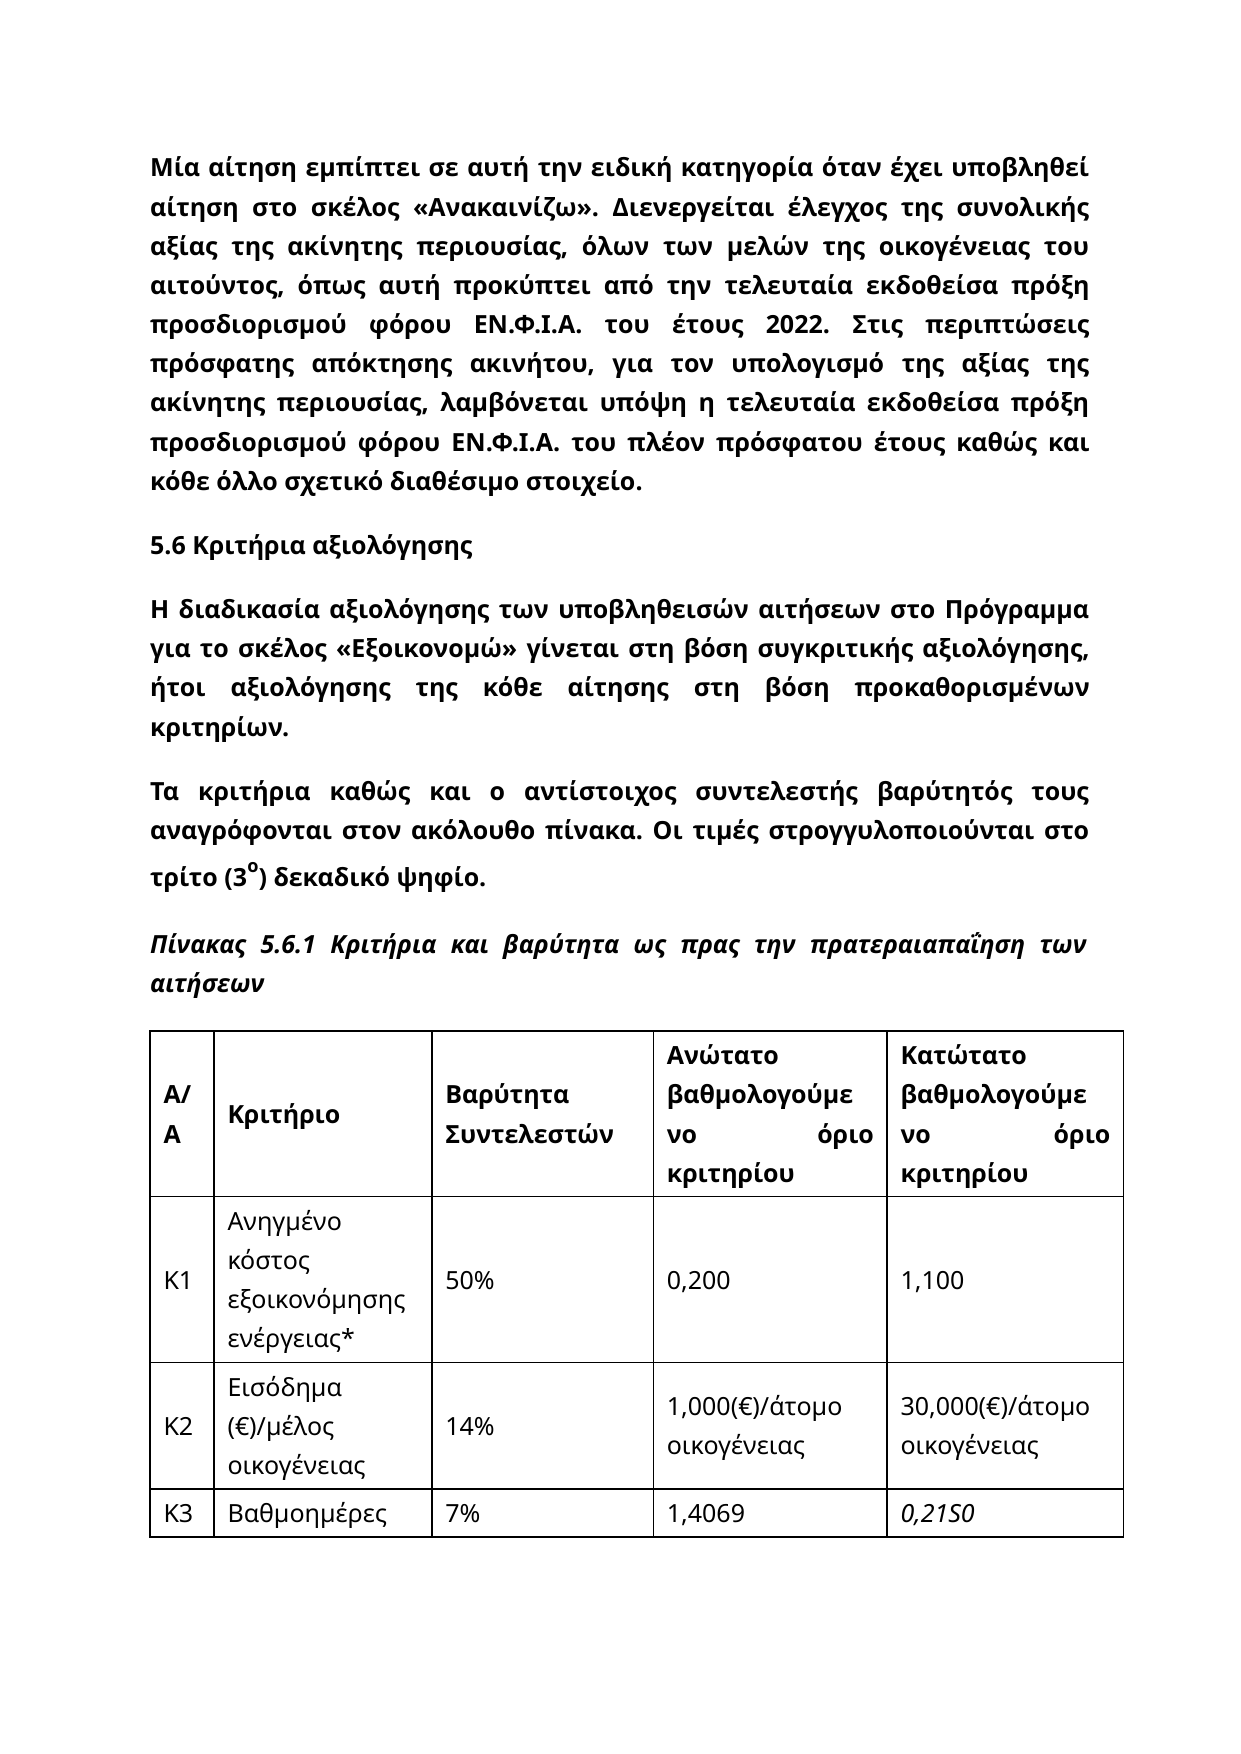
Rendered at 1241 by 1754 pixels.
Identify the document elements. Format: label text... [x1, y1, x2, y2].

table_header Κατώτατο βαθμολογούμε νο όριο κριτηρίου [888, 1032, 1123, 1196]
text Πίνακας 5.6.1 Κριτήρια και βαρύτητα ως πρας την πρατεραιαπαΐηση των αιτήσεων [150, 927, 1090, 1000]
table_cell K2 [151, 1363, 213, 1488]
table_header Ανώτατο βαθμολογούμε νο όριο κριτηρίου [654, 1032, 886, 1196]
text Η διαδικασία αξιολόγησης των υποβληθεισών αιτήσεων στο Πρόγραμμα για το σκέλος «Εξοικονομώ» γίνεται στη βόση συγκριτικής αξιολόγησης, ήτοι αξιολόγησης της κόθε αίτησης στη βόση προκαθορισμένων κριτηρίων. [150, 592, 1090, 743]
table_cell Βαθμοημέρες [215, 1490, 431, 1536]
table_cell 14% [433, 1363, 653, 1488]
table_cell K1 [151, 1197, 213, 1361]
table_cell 1,100 [888, 1197, 1123, 1361]
table_cell Εισόδημα (€)/μέλος οικογένειας [215, 1363, 431, 1488]
text Τα κριτήρια καθώς και ο αντίστοιχος συντελεστής βαρύτητός τους αναγρόφονται στον ακόλουθο πίνακα. Οι τιμές στρογγυλοποιούνται στο τρίτο (3ο) δεκαδικό ψηφίο. [150, 773, 1090, 896]
table_cell 1,000(€)/άτομο οικογένειας [654, 1363, 886, 1488]
table_cell 1,4069 [654, 1490, 886, 1536]
text 5.6 Κριτήρια αξιολόγησης [150, 527, 1090, 562]
table_cell 0,200 [654, 1197, 886, 1361]
table_header Α/ Α [151, 1032, 213, 1196]
table_header Βαρύτητα Συντελεστών [433, 1032, 653, 1196]
table_header Κριτήριο [215, 1032, 431, 1196]
table_cell 0,21S0 [888, 1490, 1123, 1536]
table_cell Ανηγμένο κόστος εξοικονόμησης ενέργειας* [215, 1197, 431, 1361]
text Μία αίτηση εμπίπτει σε αυτή την ειδική κατηγορία όταν έχει υποβληθεί αίτηση στο σκέλος «Ανακαινίζω». Διενεργείται έλεγχος της συνολικής αξίας της ακίνητης περιουσίας, όλων των μελών της οικογένειας του αιτούντος, όπως αυτή προκύπτει από την τελευταία εκδοθείσα πρόξη προσδιορισμού φόρου ΕΝ.Φ.Ι.Α. του έτους 2022. Στις περιπτώσεις πρόσφατης απόκτησης ακινήτου, για τον υπολογισμό της αξίας της ακίνητης περιουσίας, λαμβόνεται υπόψη η τελευταία εκδοθείσα πρόξη προσδιορισμού φόρου ΕΝ.Φ.Ι.Α. του πλέον πρόσφατου έτους καθώς και κόθε όλλο σχετικό διαθέσιμο στοιχείο. [150, 150, 1090, 497]
table_cell K3 [151, 1490, 213, 1536]
table_cell 50% [433, 1197, 653, 1361]
table_cell 30,000(€)/άτομο οικογένειας [888, 1363, 1123, 1488]
table_cell 7% [433, 1490, 653, 1536]
